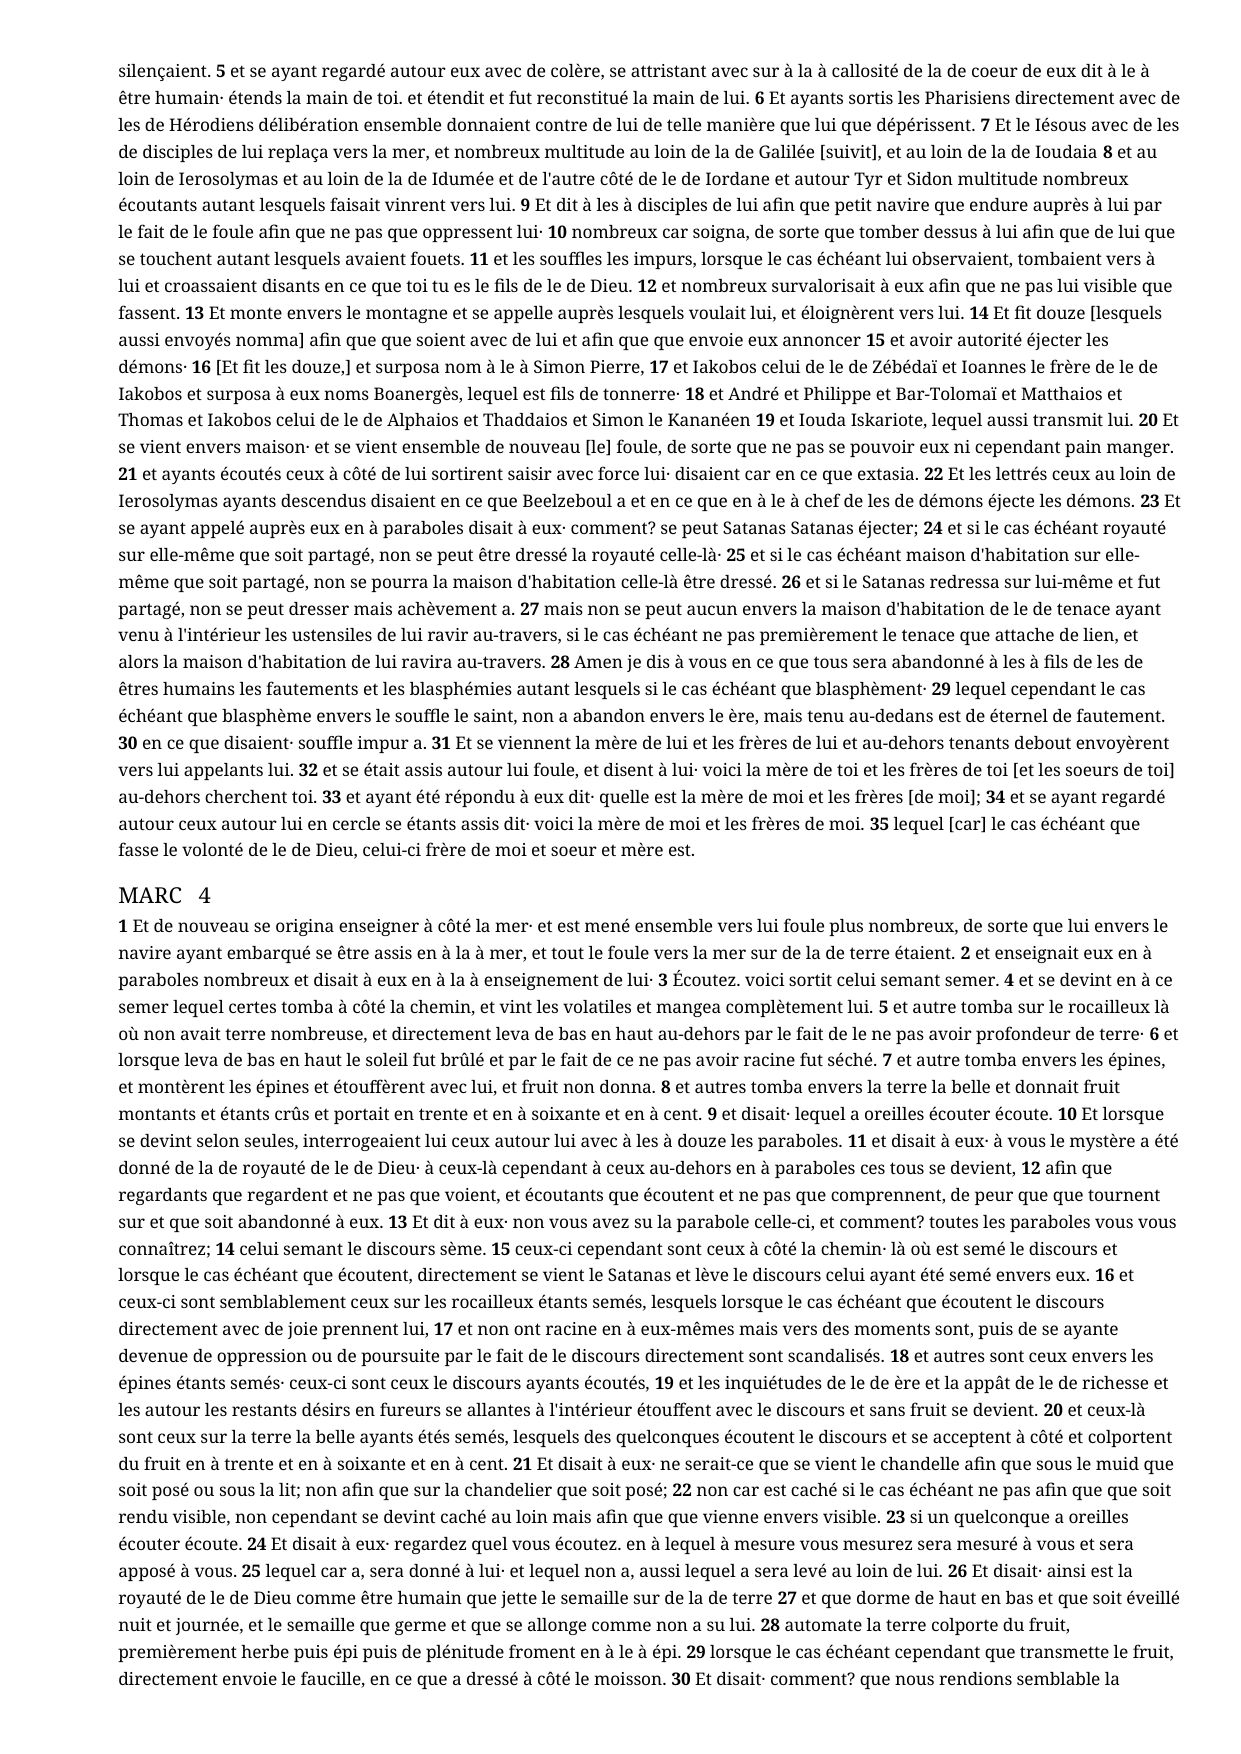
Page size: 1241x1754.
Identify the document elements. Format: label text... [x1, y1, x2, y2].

text 1 Et de nouveau se origina enseigner à côté la mer· et est mené ensemble vers lui foule plus nombreux, de sorte que lui envers le navire ayant embarqué se être assis en à la à mer, et tout le foule vers la mer sur de la de terre étaient. 2 et enseignait eux en à paraboles nombreux et disait à eux en à la à enseignement de lui· 3 Écoutez. voici sortit celui semant semer. 4 et se devint en à ce semer lequel certes tomba à côté la chemin, et vint les volatiles et mangea complètement lui. 5 et autre tomba sur le rocailleux là où non avait terre nombreuse, et directement leva de bas en haut au-dehors par le fait de le ne pas avoir profondeur de terre· 6 et lorsque leva de bas en haut le soleil fut brûlé et par le fait de ce ne pas avoir racine fut séché. 7 et autre tomba envers les épines, et montèrent les épines et étouffèrent avec lui, et fruit non donna. 8 et autres tomba envers la terre la belle et donnait fruit montants et étants crûs et portait en trente et en à soixante et en à cent. 9 et disait· lequel a oreilles écouter écoute. 10 Et lorsque se devint selon seules, interrogeaient lui ceux autour lui avec à les à douze les paraboles. 11 et disait à eux· à vous le mystère a été donné de la de royauté de le de Dieu· à ceux-là cependant à ceux au-dehors en à paraboles ces tous se devient, 12 afin que regardants que regardent et ne pas que voient, et écoutants que écoutent et ne pas que comprennent, de peur que que tournent sur et que soit abandonné à eux. 13 Et dit à eux· non vous avez su la parabole celle-ci, et comment? toutes les paraboles vous vous connaîtrez; 14 celui semant le discours sème. 15 ceux-ci cependant sont ceux à côté la chemin· là où est semé le discours et lorsque le cas échéant que écoutent, directement se vient le Satanas et lève le discours celui ayant été semé envers eux. 16 et ceux-ci sont semblablement ceux sur les rocailleux étants semés, lesquels lorsque le cas échéant que écoutent le discours directement avec de joie prennent lui, 17 et non ont racine en à eux-mêmes mais vers des moments sont, puis de se ayante devenue de oppression ou de poursuite par le fait de le discours directement sont scandalisés. 18 et autres sont ceux envers les épines étants semés· ceux-ci sont ceux le discours ayants écoutés, 19 et les inquiétudes de le de ère et la appât de le de richesse et les autour les restants désirs en fureurs se allantes à l'intérieur étouffent avec le discours et sans fruit se devient. 20 et ceux-là sont ceux sur la terre la belle ayants étés semés, lesquels des quelconques écoutent le discours et se acceptent à côté et colportent du fruit en à trente et en à soixante et en à cent. 21 Et disait à eux· ne serait-ce que se vient le chandelle afin que sous le muid que soit posé ou sous la lit; non afin que sur la chandelier que soit posé; 22 non car est caché si le cas échéant ne pas afin que que soit rendu visible, non cependant se devint caché au loin mais afin que que vienne envers visible. 23 si un quelconque a oreilles écouter écoute. 24 Et disait à eux· regardez quel vous écoutez. en à lequel à mesure vous mesurez sera mesuré à vous et sera apposé à vous. 25 lequel car a, sera donné à lui· et lequel non a, aussi lequel a sera levé au loin de lui. 26 Et disait· ainsi est la royauté de le de Dieu comme être humain que jette le semaille sur de la de terre 27 et que dorme de haut en bas et que soit éveillé nuit et journée, et le semaille que germe et que se allonge comme non a su lui. 28 automate la terre colporte du fruit, premièrement herbe puis épi puis de plénitude froment en à le à épi. 29 lorsque le cas échéant cependant que transmette le fruit, directement envoie le faucille, en ce que a dressé à côté le moisson. 30 Et disait· comment? que nous rendions semblable la [118, 914, 1181, 1690]
text silençaient. 5 et se ayant regardé autour eux avec de colère, se attristant avec sur à la à callosité de la de coeur de eux dit à le à être humain· étends la main de toi. et étendit et fut reconstitué la main de lui. 6 Et ayants sortis les Pharisiens directement avec de les de Hérodiens délibération ensemble donnaient contre de lui de telle manière que lui que dépérissent. 7 Et le Iésous avec de les de disciples de lui replaça vers la mer, et nombreux multitude au loin de la de Galilée [suivit], et au loin de la de Ioudaia 8 et au loin de Ierosolymas et au loin de la de Idumée et de l'autre côté de le de Iordane et autour Tyr et Sidon multitude nombreux écoutants autant lesquels faisait vinrent vers lui. 9 Et dit à les à disciples de lui afin que petit navire que endure auprès à lui par le fait de le foule afin que ne pas que oppressent lui· 10 nombreux car soigna, de sorte que tomber dessus à lui afin que de lui que se touchent autant lesquels avaient fouets. 11 et les souffles les impurs, lorsque le cas échéant lui observaient, tombaient vers à lui et croassaient disants en ce que toi tu es le fils de le de Dieu. 12 et nombreux survalorisait à eux afin que ne pas lui visible que fassent. 13 Et monte envers le montagne et se appelle auprès lesquels voulait lui, et éloignèrent vers lui. 14 Et fit douze [lesquels aussi envoyés nomma] afin que que soient avec de lui et afin que que envoie eux annoncer 15 et avoir autorité éjecter les démons· 16 [Et fit les douze,] et surposa nom à le à Simon Pierre, 17 et Iakobos celui de le de Zébédaï et Ioannes le frère de le de Iakobos et surposa à eux noms Boanergès, lequel est fils de tonnerre· 18 et André et Philippe et Bar-Tolomaï et Matthaios et Thomas et Iakobos celui de le de Alphaios et Thaddaios et Simon le Kananéen 19 et Iouda Iskariote, lequel aussi transmit lui. 20 Et se vient envers maison· et se vient ensemble de nouveau [le] foule, de sorte que ne pas se pouvoir eux ni cependant pain manger. 21 et ayants écoutés ceux à côté de lui sortirent saisir avec force lui· disaient car en ce que extasia. 22 Et les lettrés ceux au loin de Ierosolymas ayants descendus disaient en ce que Beelzeboul a et en ce que en à le à chef de les de démons éjecte les démons. 23 Et se ayant appelé auprès eux en à paraboles disait à eux· comment? se peut Satanas Satanas éjecter; 24 et si le cas échéant royauté sur elle-même que soit partagé, non se peut être dressé la royauté celle-là· 25 et si le cas échéant maison d'habitation sur elle-même que soit partagé, non se pourra la maison d'habitation celle-là être dressé. 26 et si le Satanas redressa sur lui-même et fut partagé, non se peut dresser mais achèvement a. 27 mais non se peut aucun envers la maison d'habitation de le de tenace ayant venu à l'intérieur les ustensiles de lui ravir au-travers, si le cas échéant ne pas premièrement le tenace que attache de lien, et alors la maison d'habitation de lui ravira au-travers. 28 Amen je dis à vous en ce que tous sera abandonné à les à fils de les de êtres humains les fautements et les blasphémies autant lesquels si le cas échéant que blasphèment· 29 lequel cependant le cas échéant que blasphème envers le souffle le saint, non a abandon envers le ère, mais tenu au-dedans est de éternel de fautement. 30 en ce que disaient· souffle impur a. 31 Et se viennent la mère de lui et les frères de lui et au-dehors tenants debout envoyèrent vers lui appelants lui. 32 et se était assis autour lui foule, et disent à lui· voici la mère de toi et les frères de toi [et les soeurs de toi] au-dehors cherchent toi. 33 et ayant été répondu à eux dit· quelle est la mère de moi et les frères [de moi]; 34 et se ayant regardé autour ceux autour lui en cercle se étants assis dit· voici la mère de moi et les frères de moi. 35 lequel [car] le cas échéant que fasse le volonté de le de Dieu, celui-ci frère de moi et soeur et mère est. [118, 59, 1181, 862]
text MARC 4 [118, 880, 1181, 910]
